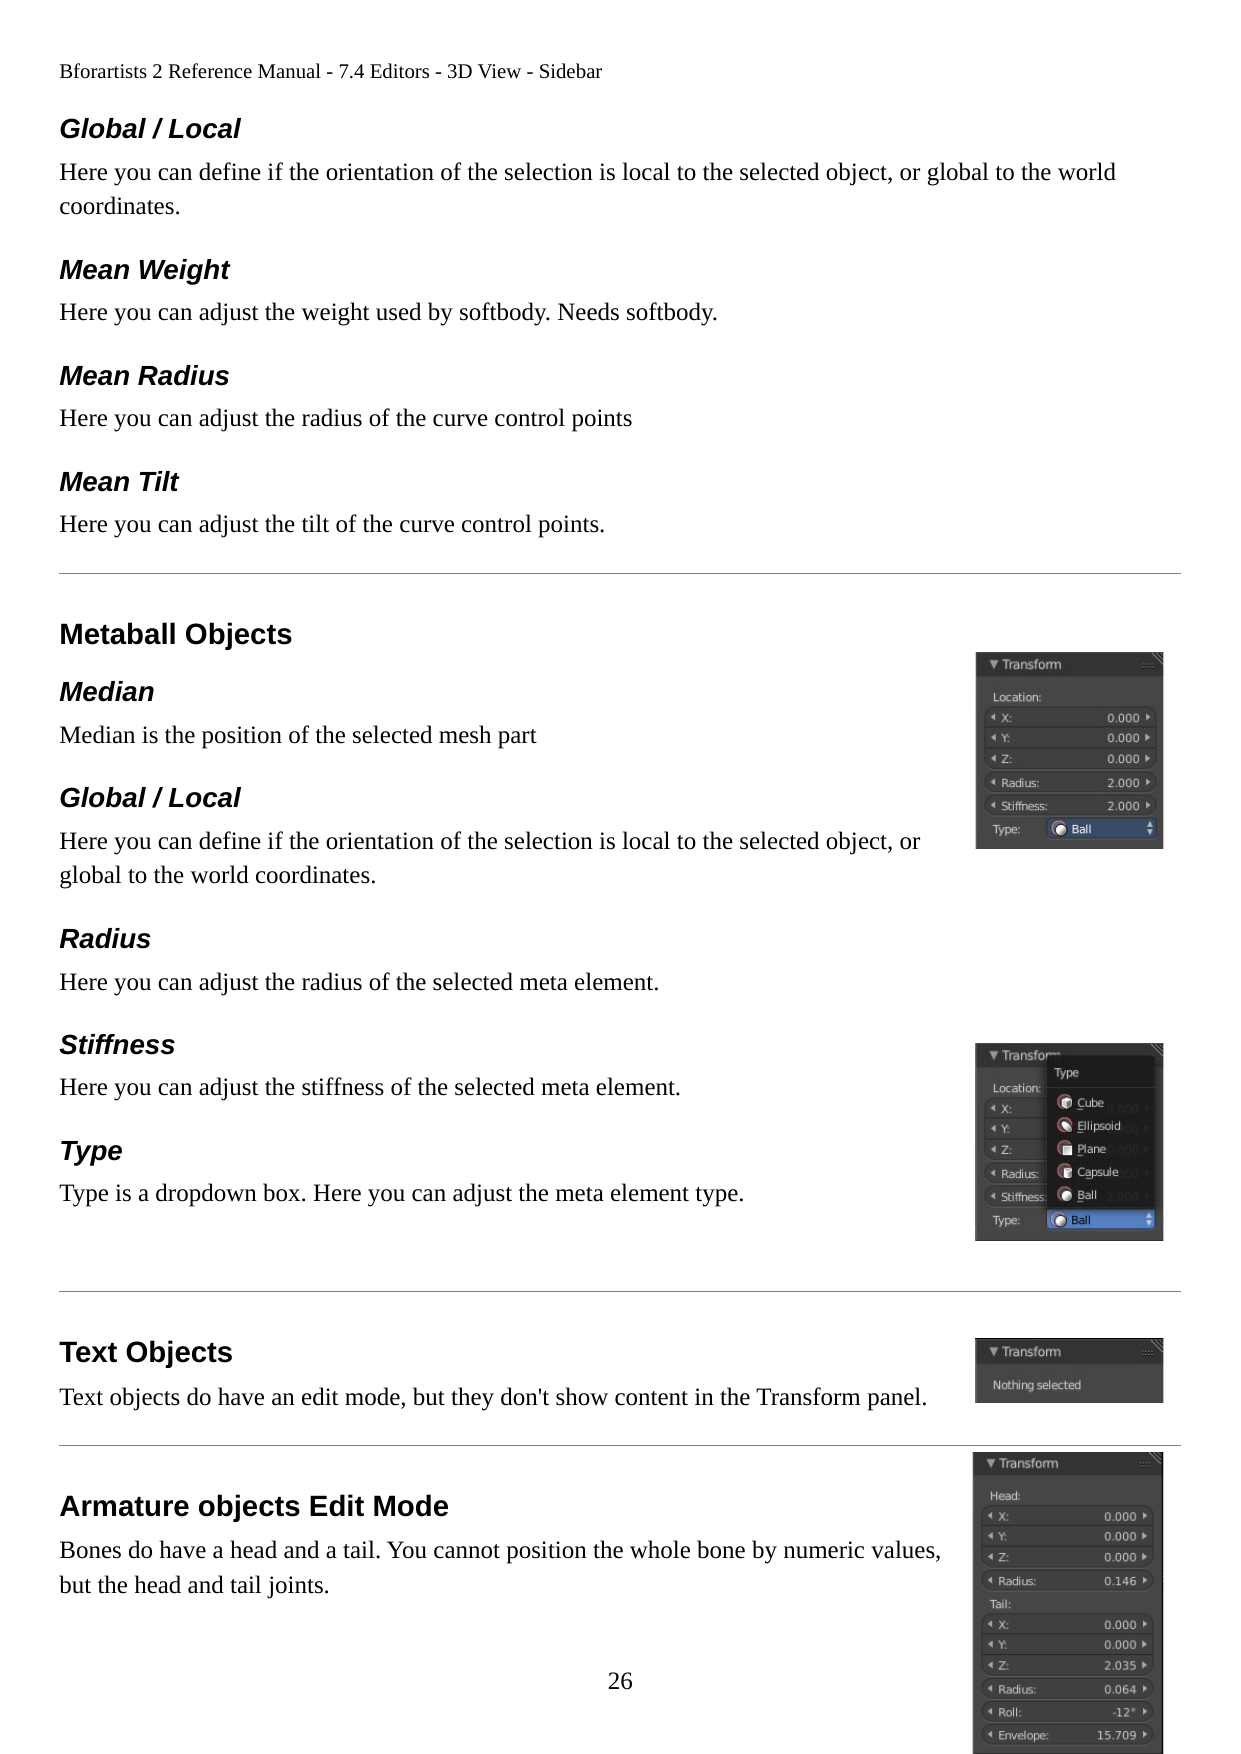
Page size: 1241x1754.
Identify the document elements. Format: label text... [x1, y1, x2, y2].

subtitle Global / Local [59, 782, 975, 814]
text Here you can adjust the stiffness of the selected meta element. [59, 1072, 975, 1101]
text Here you can adjust the tilt of the curve control points. [59, 509, 1181, 538]
text Here you can adjust the radius of the selected meta element. [59, 967, 1181, 995]
subtitle [1164, 1489, 1181, 1523]
text Type is a dropdown box. Here you can adjust the meta element type. [59, 1178, 975, 1207]
subtitle Mean Radius [59, 359, 1181, 391]
subtitle Text Objects [59, 1335, 1181, 1369]
text Here you can define if the orientation of the selection is local to the selected object, or global to the world coordinates. [59, 157, 1181, 220]
subtitle Median [59, 676, 975, 708]
subtitle [1164, 782, 1181, 814]
subtitle [1164, 676, 1181, 708]
text Text objects do have an edit mode, but they don't show content in the Transform panel. [59, 1382, 1181, 1410]
picture [972, 1452, 1164, 1754]
subtitle Type [59, 1134, 975, 1166]
text Here you can adjust the weight used by softbody. Needs softbody. [59, 297, 1181, 326]
text Bones do have a head and a tail. You cannot position the whole bone by numeric values, but the head and tail joints. [59, 1536, 972, 1599]
picture [975, 1043, 1164, 1241]
text Median is the position of the selected mesh part [59, 720, 975, 749]
subtitle Mean Weight [59, 253, 1181, 285]
subtitle Global / Local [59, 113, 1181, 144]
text Here you can adjust the radius of the curve control points [59, 403, 1181, 432]
picture [975, 1338, 1164, 1403]
text Here you can define if the orientation of the selection is local to the selected object, or global to the world coordinates. [59, 826, 1181, 889]
subtitle Armature objects Edit Mode [59, 1489, 972, 1523]
subtitle Radius [59, 922, 1181, 954]
subtitle Metaball Objects [59, 617, 1181, 651]
picture [975, 652, 1164, 849]
subtitle [1164, 1134, 1181, 1166]
subtitle Mean Tilt [59, 465, 1181, 497]
subtitle Stiffness [59, 1028, 1181, 1060]
